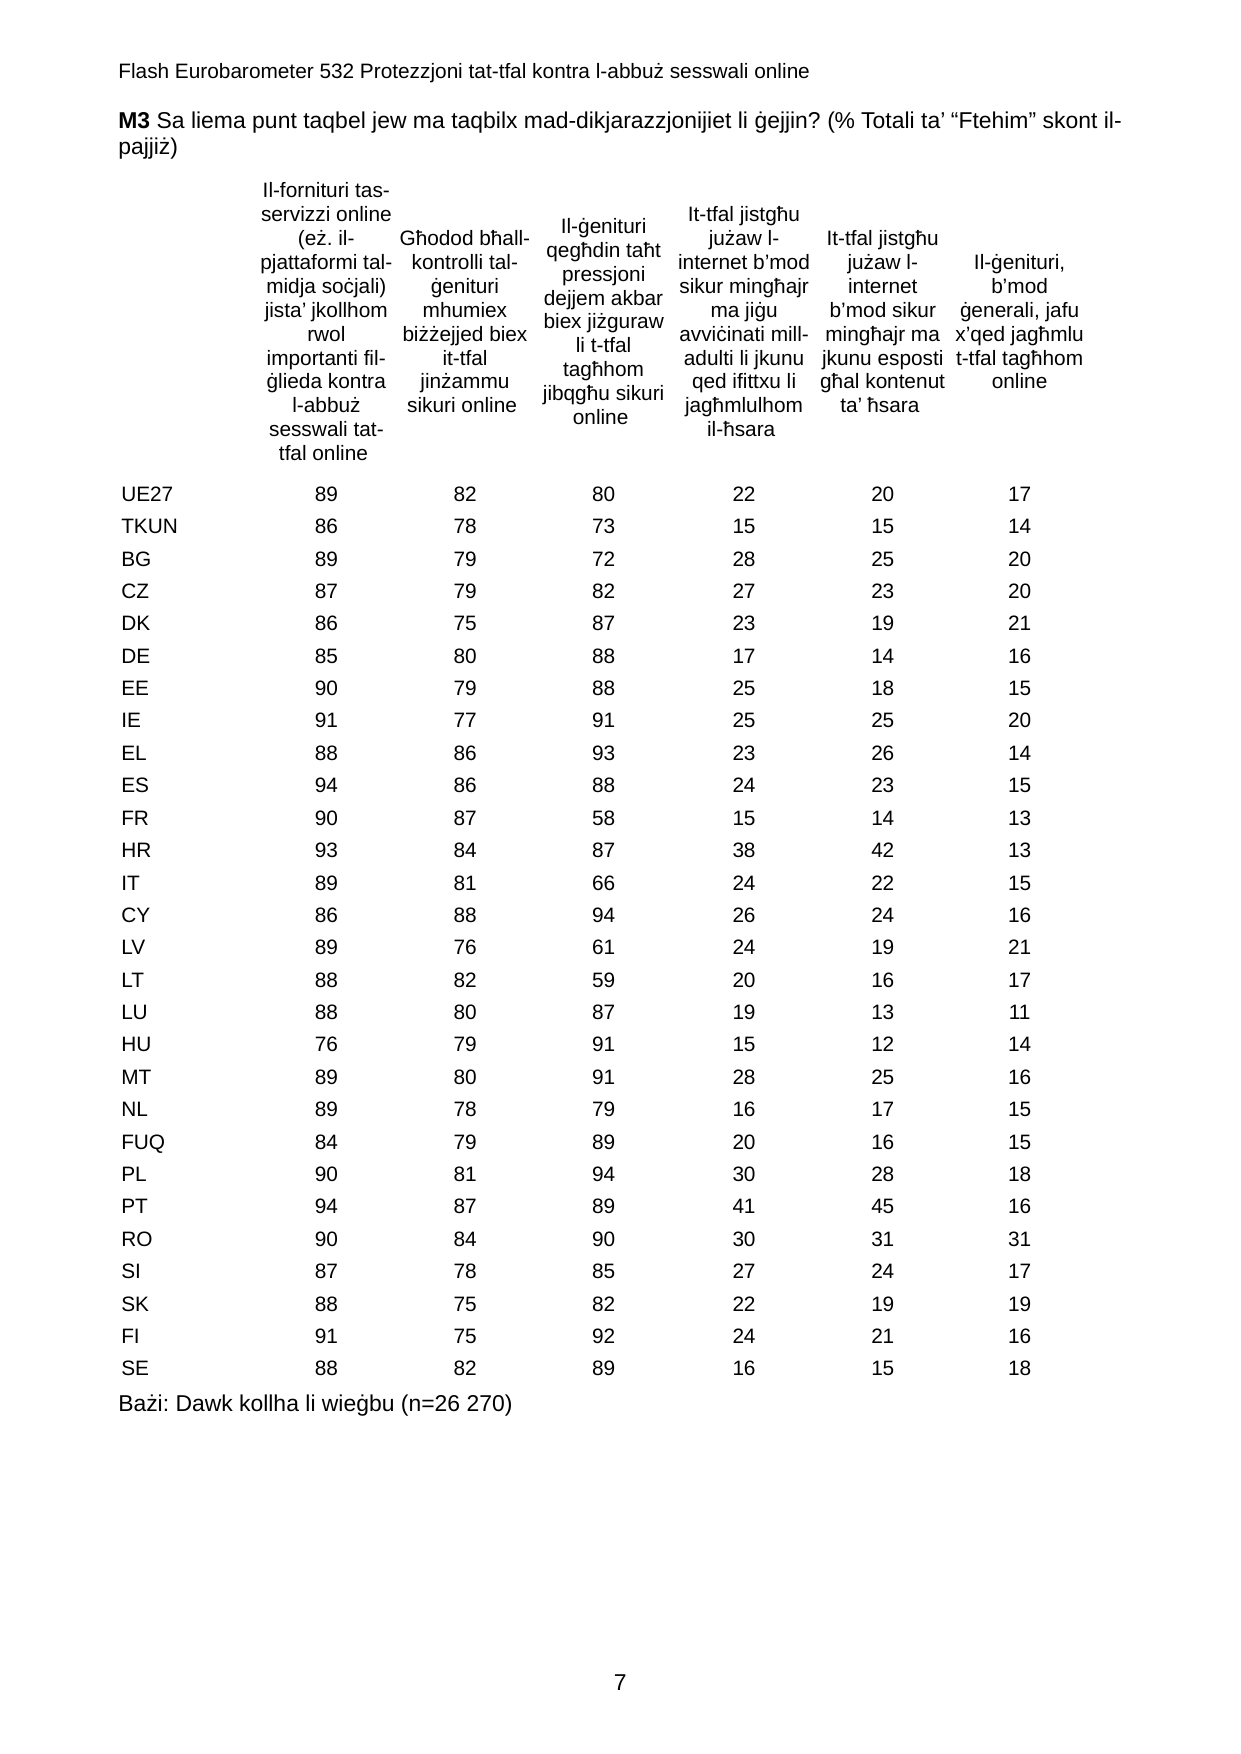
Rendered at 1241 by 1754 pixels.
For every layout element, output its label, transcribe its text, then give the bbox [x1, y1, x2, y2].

table_cell 91 [257, 704, 395, 737]
table_cell 12 [815, 1028, 950, 1061]
table_cell 19 [950, 1287, 1089, 1320]
table_cell 88 [395, 899, 534, 931]
table_cell 15 [950, 1125, 1089, 1158]
table_cell IE [118, 704, 257, 737]
table_cell 94 [534, 899, 673, 931]
table_cell 79 [395, 1028, 534, 1061]
table_cell TKUN [118, 510, 257, 542]
table_cell RO [118, 1223, 257, 1255]
table_cell 66 [534, 866, 673, 898]
table_cell 14 [950, 510, 1089, 542]
table_cell 28 [815, 1158, 950, 1190]
table_cell 19 [815, 931, 950, 963]
table_cell 89 [534, 1190, 673, 1222]
table_cell 86 [395, 769, 534, 801]
table_cell HU [118, 1028, 257, 1061]
table_cell 14 [950, 1028, 1089, 1061]
table_cell 84 [257, 1125, 395, 1158]
table_cell 16 [950, 1320, 1089, 1352]
table_cell 88 [257, 996, 395, 1028]
table_cell 18 [815, 672, 950, 704]
table_cell 23 [673, 607, 815, 639]
table_cell 30 [673, 1158, 815, 1190]
table_cell 81 [395, 866, 534, 898]
table_cell 79 [395, 575, 534, 607]
table_cell 86 [257, 607, 395, 639]
table_cell 13 [950, 834, 1089, 866]
table_cell 94 [257, 1190, 395, 1222]
table_cell DE [118, 639, 257, 672]
table_cell 88 [534, 769, 673, 801]
table_cell 90 [257, 1158, 395, 1190]
table_cell 80 [534, 478, 673, 510]
table_cell 16 [950, 639, 1089, 672]
table_cell 89 [257, 478, 395, 510]
table_cell 20 [950, 575, 1089, 607]
table_cell 15 [673, 510, 815, 542]
table_cell 19 [815, 607, 950, 639]
table_cell 23 [815, 769, 950, 801]
table_cell 88 [534, 672, 673, 704]
table_cell BG [118, 542, 257, 574]
table_cell 17 [815, 1093, 950, 1125]
table_cell 22 [673, 1287, 815, 1320]
table_cell 24 [673, 1320, 815, 1352]
table_cell 42 [815, 834, 950, 866]
table_cell 78 [395, 510, 534, 542]
table_cell 28 [673, 542, 815, 574]
text M3 Sa liema punt taqbel jew ma taqbilx mad-dikjarazzjonijiet li ġejjin? (% Totali ta’ “Ftehim” skont il-pajjiż) [118, 107, 1122, 159]
table_cell 91 [534, 1028, 673, 1061]
table_cell 13 [815, 996, 950, 1028]
table_cell 28 [673, 1061, 815, 1093]
table_cell 17 [950, 478, 1089, 510]
table_cell 84 [395, 834, 534, 866]
table_cell 85 [257, 639, 395, 672]
table_cell 93 [257, 834, 395, 866]
table_cell FI [118, 1320, 257, 1352]
table_cell 25 [673, 704, 815, 737]
table_cell 25 [815, 542, 950, 574]
table_cell CZ [118, 575, 257, 607]
table_cell 88 [534, 639, 673, 672]
table_cell 26 [673, 899, 815, 931]
table_cell 90 [257, 1223, 395, 1255]
table_cell 88 [257, 1352, 395, 1384]
table_cell LT [118, 963, 257, 996]
table_cell PL [118, 1158, 257, 1190]
table_cell 20 [815, 478, 950, 510]
table_cell 89 [257, 542, 395, 574]
table_cell 73 [534, 510, 673, 542]
table_cell 15 [950, 866, 1089, 898]
table_cell 21 [950, 607, 1089, 639]
table_cell 93 [534, 737, 673, 769]
table_cell 22 [673, 478, 815, 510]
table_cell 15 [815, 510, 950, 542]
table_cell 16 [950, 1061, 1089, 1093]
table_cell 76 [257, 1028, 395, 1061]
table_cell 27 [673, 1255, 815, 1287]
table_cell 87 [534, 834, 673, 866]
table_cell 58 [534, 801, 673, 834]
table_cell HR [118, 834, 257, 866]
table_cell 16 [950, 1190, 1089, 1222]
table_cell 72 [534, 542, 673, 574]
table_cell MT [118, 1061, 257, 1093]
table_cell 91 [534, 1061, 673, 1093]
table_cell 89 [257, 1093, 395, 1125]
table_cell ES [118, 769, 257, 801]
table_header It-tfal jistgħu jużaw l-internet b’mod sikur mingħajr ma jiġu avviċinati mill-adulti li jkunu qed ifittxu li jagħmlulhom il-ħsara [673, 165, 815, 477]
table_cell 23 [815, 575, 950, 607]
table_cell 90 [257, 801, 395, 834]
table_cell 86 [257, 510, 395, 542]
table_cell 87 [395, 1190, 534, 1222]
table_header Il-ġenituri, b’mod ġenerali, jafu x’qed jagħmlu t-tfal tagħhom online [950, 165, 1089, 477]
table_cell 75 [395, 607, 534, 639]
table_cell 14 [815, 801, 950, 834]
table_cell PT [118, 1190, 257, 1222]
table_cell 75 [395, 1320, 534, 1352]
table_cell 89 [257, 866, 395, 898]
table_cell 24 [673, 866, 815, 898]
table_cell 85 [534, 1255, 673, 1287]
table_cell 13 [950, 801, 1089, 834]
table_cell 17 [950, 963, 1089, 996]
table_cell 14 [815, 639, 950, 672]
table_cell 79 [395, 672, 534, 704]
table_cell 80 [395, 1061, 534, 1093]
table_cell LU [118, 996, 257, 1028]
table_cell 18 [950, 1352, 1089, 1384]
table_cell 25 [815, 1061, 950, 1093]
table_cell 78 [395, 1255, 534, 1287]
table_cell 76 [395, 931, 534, 963]
table_cell 11 [950, 996, 1089, 1028]
table_cell LV [118, 931, 257, 963]
table_cell 78 [395, 1093, 534, 1125]
table_cell 16 [950, 899, 1089, 931]
table_cell EL [118, 737, 257, 769]
table_cell SI [118, 1255, 257, 1287]
table_cell 21 [815, 1320, 950, 1352]
table_cell 24 [673, 769, 815, 801]
table_cell 89 [534, 1125, 673, 1158]
table_header Il-ġenituri qegħdin taħt pressjoni dejjem akbar biex jiżguraw li t-tfal tagħhom jibqgħu sikuri online [534, 165, 673, 477]
table_cell 15 [673, 801, 815, 834]
table_cell 20 [673, 1125, 815, 1158]
table_cell 59 [534, 963, 673, 996]
table_cell 94 [257, 769, 395, 801]
table_cell FUQ [118, 1125, 257, 1158]
table_cell 90 [257, 672, 395, 704]
table_cell 31 [950, 1223, 1089, 1255]
table_cell 75 [395, 1287, 534, 1320]
table_cell 30 [673, 1223, 815, 1255]
table_cell NL [118, 1093, 257, 1125]
table_cell 25 [673, 672, 815, 704]
text Bażi: Dawk kollha li wieġbu (n=26 270) [118, 1390, 1122, 1417]
table_cell 15 [950, 1093, 1089, 1125]
table_cell 87 [534, 607, 673, 639]
table_cell 24 [815, 899, 950, 931]
table_cell 23 [673, 737, 815, 769]
table_cell 20 [673, 963, 815, 996]
table_cell 38 [673, 834, 815, 866]
table_cell 61 [534, 931, 673, 963]
table_cell 89 [257, 931, 395, 963]
table_cell 80 [395, 639, 534, 672]
table_cell SK [118, 1287, 257, 1320]
table_cell FR [118, 801, 257, 834]
table_cell 20 [950, 542, 1089, 574]
table_cell 82 [395, 963, 534, 996]
table_header Il-fornituri tas-servizzi online (eż. il-pjattaformi tal-midja soċjali) jista’ jkollhom rwol importanti fil-ġlieda kontra l-abbuż sesswali tat-tfal online [257, 165, 395, 477]
table_cell 18 [950, 1158, 1089, 1190]
table_cell 88 [257, 737, 395, 769]
table_cell 91 [534, 704, 673, 737]
table_cell 82 [534, 575, 673, 607]
table_cell 15 [673, 1028, 815, 1061]
table_cell 45 [815, 1190, 950, 1222]
table_cell 94 [534, 1158, 673, 1190]
table_cell 84 [395, 1223, 534, 1255]
table_cell 27 [673, 575, 815, 607]
table_cell 79 [534, 1093, 673, 1125]
table_cell 41 [673, 1190, 815, 1222]
table_cell 31 [815, 1223, 950, 1255]
table_cell 14 [950, 737, 1089, 769]
table_cell 17 [673, 639, 815, 672]
table_cell 24 [815, 1255, 950, 1287]
table_cell 16 [815, 1125, 950, 1158]
table_header [118, 165, 257, 477]
table_cell 91 [257, 1320, 395, 1352]
table_cell 88 [257, 963, 395, 996]
table_cell 79 [395, 1125, 534, 1158]
table_cell 15 [950, 769, 1089, 801]
table_cell UE27 [118, 478, 257, 510]
table_cell 21 [950, 931, 1089, 963]
table_cell 87 [257, 575, 395, 607]
table_cell 86 [395, 737, 534, 769]
table_cell EE [118, 672, 257, 704]
table_cell DK [118, 607, 257, 639]
table_cell 87 [534, 996, 673, 1028]
table_cell 15 [815, 1352, 950, 1384]
table_header Għodod bħall-kontrolli tal-ġenituri mhumiex biżżejjed biex it-tfal jinżammu sikuri online [395, 165, 534, 477]
table_cell 24 [673, 931, 815, 963]
table_cell 87 [257, 1255, 395, 1287]
table_cell SE [118, 1352, 257, 1384]
table_cell 16 [815, 963, 950, 996]
table_cell 92 [534, 1320, 673, 1352]
table_cell IT [118, 866, 257, 898]
table_cell 79 [395, 542, 534, 574]
table_cell 90 [534, 1223, 673, 1255]
table_cell 19 [673, 996, 815, 1028]
table_cell 19 [815, 1287, 950, 1320]
table_cell CY [118, 899, 257, 931]
table_cell 87 [395, 801, 534, 834]
table_cell 82 [534, 1287, 673, 1320]
table_cell 22 [815, 866, 950, 898]
table_cell 26 [815, 737, 950, 769]
table_cell 86 [257, 899, 395, 931]
table_cell 82 [395, 478, 534, 510]
table_cell 89 [534, 1352, 673, 1384]
table_cell 88 [257, 1287, 395, 1320]
table_cell 81 [395, 1158, 534, 1190]
table_cell 80 [395, 996, 534, 1028]
table_header It-tfal jistgħu jużaw l-internet b’mod sikur mingħajr ma jkunu esposti għal kontenut ta’ ħsara [815, 165, 950, 477]
table_cell 25 [815, 704, 950, 737]
table_cell 16 [673, 1352, 815, 1384]
table_cell 77 [395, 704, 534, 737]
table_cell 16 [673, 1093, 815, 1125]
table_cell 15 [950, 672, 1089, 704]
table_cell 82 [395, 1352, 534, 1384]
table_cell 20 [950, 704, 1089, 737]
table_cell 89 [257, 1061, 395, 1093]
table_cell 17 [950, 1255, 1089, 1287]
